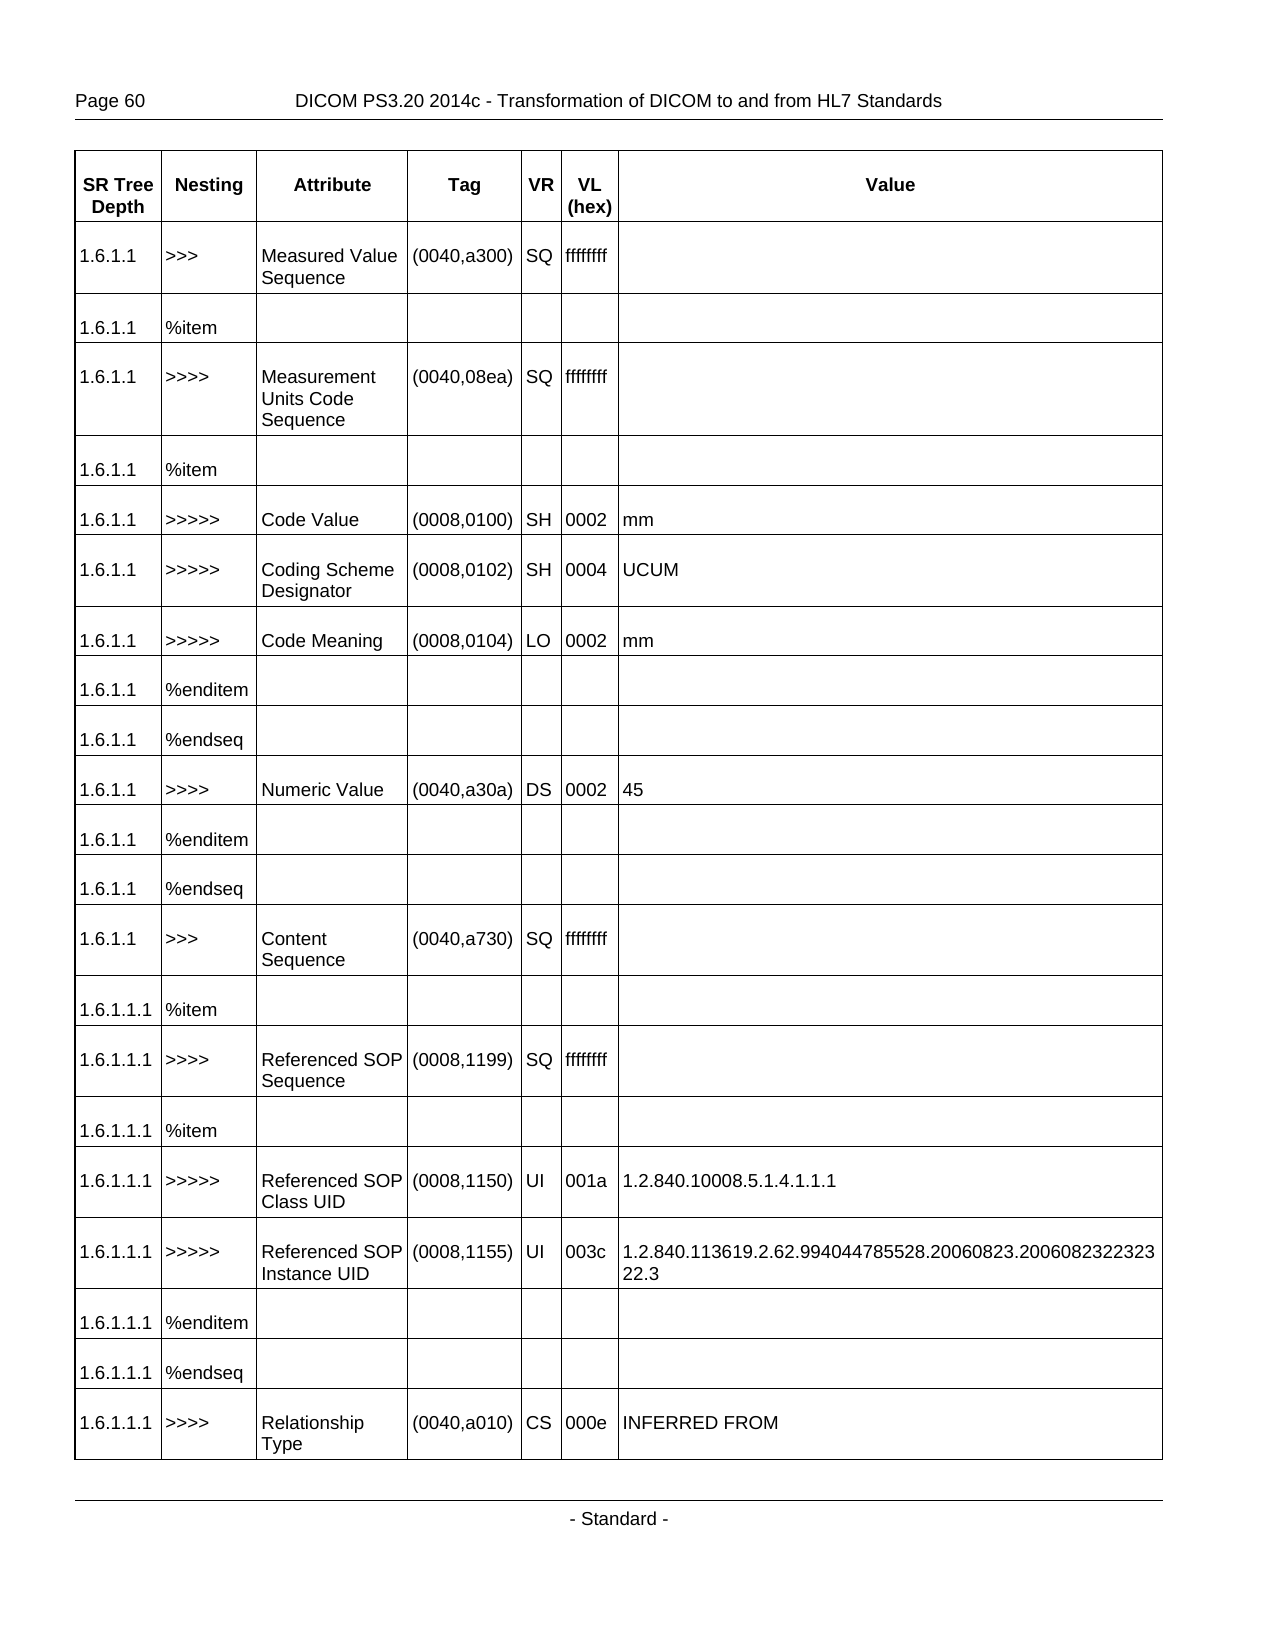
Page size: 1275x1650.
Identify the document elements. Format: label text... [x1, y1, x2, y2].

table_cell >>>>> [162, 486, 256, 534]
table_header VR [522, 151, 561, 221]
table_cell %item [162, 294, 256, 342]
table_cell 1.6.1.1.1 [76, 1147, 161, 1217]
table_cell [619, 436, 1162, 485]
table_cell [619, 805, 1162, 854]
table_cell [408, 656, 521, 705]
table_cell (0040,08ea) [408, 343, 521, 435]
table_cell >>> [162, 905, 256, 975]
table_cell 000e [562, 1389, 618, 1459]
table_cell %endseq [162, 1339, 256, 1387]
table_cell [522, 855, 561, 904]
table_cell mm [619, 486, 1162, 534]
table_cell (0008,0104) [408, 607, 521, 655]
table_cell %item [162, 1097, 256, 1146]
table_cell SH [522, 535, 561, 606]
table_cell [619, 855, 1162, 904]
table_cell DS [522, 756, 561, 804]
table_cell Code Meaning [257, 607, 407, 655]
table_cell [522, 294, 561, 342]
table_cell 001a [562, 1147, 618, 1217]
table_cell [562, 706, 618, 755]
table_cell [408, 1289, 521, 1338]
table_cell [619, 343, 1162, 435]
table_cell [619, 1339, 1162, 1387]
table_cell [619, 706, 1162, 755]
table_cell 003c [562, 1218, 618, 1288]
table_cell ffffffff [562, 905, 618, 975]
table_cell %item [162, 976, 256, 1025]
table_cell %enditem [162, 805, 256, 854]
table_cell [619, 905, 1162, 975]
table_cell Measurement Units Code Sequence [257, 343, 407, 435]
table_cell %enditem [162, 656, 256, 705]
table_cell ffffffff [562, 222, 618, 292]
table_cell [619, 222, 1162, 292]
table_cell >>>> [162, 1026, 256, 1096]
table_cell SQ [522, 343, 561, 435]
table_cell [522, 436, 561, 485]
table_cell 1.6.1.1 [76, 436, 161, 485]
table_cell (0008,0100) [408, 486, 521, 534]
table_cell [619, 1289, 1162, 1338]
table_cell 1.6.1.1.1 [76, 1289, 161, 1338]
table_cell (0008,0102) [408, 535, 521, 606]
table_cell Measured Value Sequence [257, 222, 407, 292]
table_cell Relationship Type [257, 1389, 407, 1459]
table_cell [522, 706, 561, 755]
table_cell (0040,a730) [408, 905, 521, 975]
table_cell [562, 1097, 618, 1146]
table_cell %item [162, 436, 256, 485]
table_cell 1.6.1.1 [76, 756, 161, 804]
table_cell %endseq [162, 855, 256, 904]
table_cell (0008,1150) [408, 1147, 521, 1217]
table_cell (0008,1199) [408, 1026, 521, 1096]
table_cell ffffffff [562, 343, 618, 435]
table_cell 1.6.1.1 [76, 656, 161, 705]
table_header Nesting [162, 151, 256, 221]
table_cell [619, 656, 1162, 705]
table_cell 45 [619, 756, 1162, 804]
table_cell [522, 1097, 561, 1146]
table_cell ffffffff [562, 1026, 618, 1096]
table_cell Coding Scheme Designator [257, 535, 407, 606]
table_cell 1.2.840.113619.2.62.994044785528.20060823.200608232232322.3 [619, 1218, 1162, 1288]
table_cell Code Value [257, 486, 407, 534]
table_cell SQ [522, 222, 561, 292]
table_cell %enditem [162, 1289, 256, 1338]
table_cell [408, 976, 521, 1025]
table_cell SQ [522, 905, 561, 975]
table_cell >>>> [162, 343, 256, 435]
table_header Tag [408, 151, 521, 221]
table_cell [562, 294, 618, 342]
table_cell (0040,a010) [408, 1389, 521, 1459]
table_cell [408, 706, 521, 755]
table_cell [257, 706, 407, 755]
table_cell [619, 976, 1162, 1025]
table_cell 1.2.840.10008.5.1.4.1.1.1 [619, 1147, 1162, 1217]
table_cell [562, 1289, 618, 1338]
table_cell UI [522, 1218, 561, 1288]
table_cell [619, 294, 1162, 342]
table_cell 1.6.1.1 [76, 343, 161, 435]
table_cell [408, 1097, 521, 1146]
table_header Attribute [257, 151, 407, 221]
table_cell Referenced SOP Class UID [257, 1147, 407, 1217]
table_cell SH [522, 486, 561, 534]
table_cell >>>> [162, 1389, 256, 1459]
table_cell [619, 1097, 1162, 1146]
table_cell [522, 976, 561, 1025]
table_cell [522, 1289, 561, 1338]
table_cell [408, 855, 521, 904]
table_cell mm [619, 607, 1162, 655]
table_cell [257, 805, 407, 854]
table_cell >>>>> [162, 1218, 256, 1288]
table_cell 1.6.1.1 [76, 535, 161, 606]
table_cell (0040,a30a) [408, 756, 521, 804]
table_cell 1.6.1.1.1 [76, 1339, 161, 1387]
table_cell UCUM [619, 535, 1162, 606]
table_cell [257, 855, 407, 904]
table_cell >>>>> [162, 1147, 256, 1217]
table_cell [257, 294, 407, 342]
table_cell 1.6.1.1.1 [76, 1026, 161, 1096]
table_cell Referenced SOP Instance UID [257, 1218, 407, 1288]
table_header Value [619, 151, 1162, 221]
table_cell 1.6.1.1 [76, 855, 161, 904]
table_cell 1.6.1.1.1 [76, 1218, 161, 1288]
table_cell [257, 1339, 407, 1387]
table_cell CS [522, 1389, 561, 1459]
table_cell 0002 [562, 756, 618, 804]
table_cell [562, 976, 618, 1025]
table_cell [408, 436, 521, 485]
table_cell 1.6.1.1 [76, 486, 161, 534]
table_cell [257, 656, 407, 705]
table_cell [522, 1339, 561, 1387]
table_cell 0004 [562, 535, 618, 606]
table_cell [562, 855, 618, 904]
table_cell (0008,1155) [408, 1218, 521, 1288]
table_cell [257, 976, 407, 1025]
table_cell %endseq [162, 706, 256, 755]
table_cell 1.6.1.1.1 [76, 1389, 161, 1459]
table_cell >>> [162, 222, 256, 292]
table_cell Content Sequence [257, 905, 407, 975]
table_cell [408, 805, 521, 854]
table_cell LO [522, 607, 561, 655]
table_cell [562, 656, 618, 705]
table_cell 1.6.1.1.1 [76, 976, 161, 1025]
table_cell 1.6.1.1 [76, 294, 161, 342]
table_cell 1.6.1.1 [76, 905, 161, 975]
table_cell >>>> [162, 756, 256, 804]
table_cell [619, 1026, 1162, 1096]
table_cell 1.6.1.1 [76, 805, 161, 854]
table_cell 1.6.1.1.1 [76, 1097, 161, 1146]
table_header VL (hex) [562, 151, 618, 221]
table_cell INFERRED FROM [619, 1389, 1162, 1459]
table_cell >>>>> [162, 535, 256, 606]
table_cell [408, 1339, 521, 1387]
table_cell [522, 656, 561, 705]
table_cell Numeric Value [257, 756, 407, 804]
table_cell Referenced SOP Sequence [257, 1026, 407, 1096]
table_cell [562, 436, 618, 485]
table_cell 0002 [562, 607, 618, 655]
table_cell [257, 1289, 407, 1338]
table_cell >>>>> [162, 607, 256, 655]
table_cell 1.6.1.1 [76, 222, 161, 292]
table_cell UI [522, 1147, 561, 1217]
table_cell [257, 436, 407, 485]
table_cell 1.6.1.1 [76, 706, 161, 755]
table_cell [408, 294, 521, 342]
table_cell [257, 1097, 407, 1146]
table_header SR Tree Depth [76, 151, 161, 221]
table_cell [562, 1339, 618, 1387]
table_cell 0002 [562, 486, 618, 534]
table_cell 1.6.1.1 [76, 607, 161, 655]
table_cell [522, 805, 561, 854]
table_cell (0040,a300) [408, 222, 521, 292]
table_cell SQ [522, 1026, 561, 1096]
table_cell [562, 805, 618, 854]
